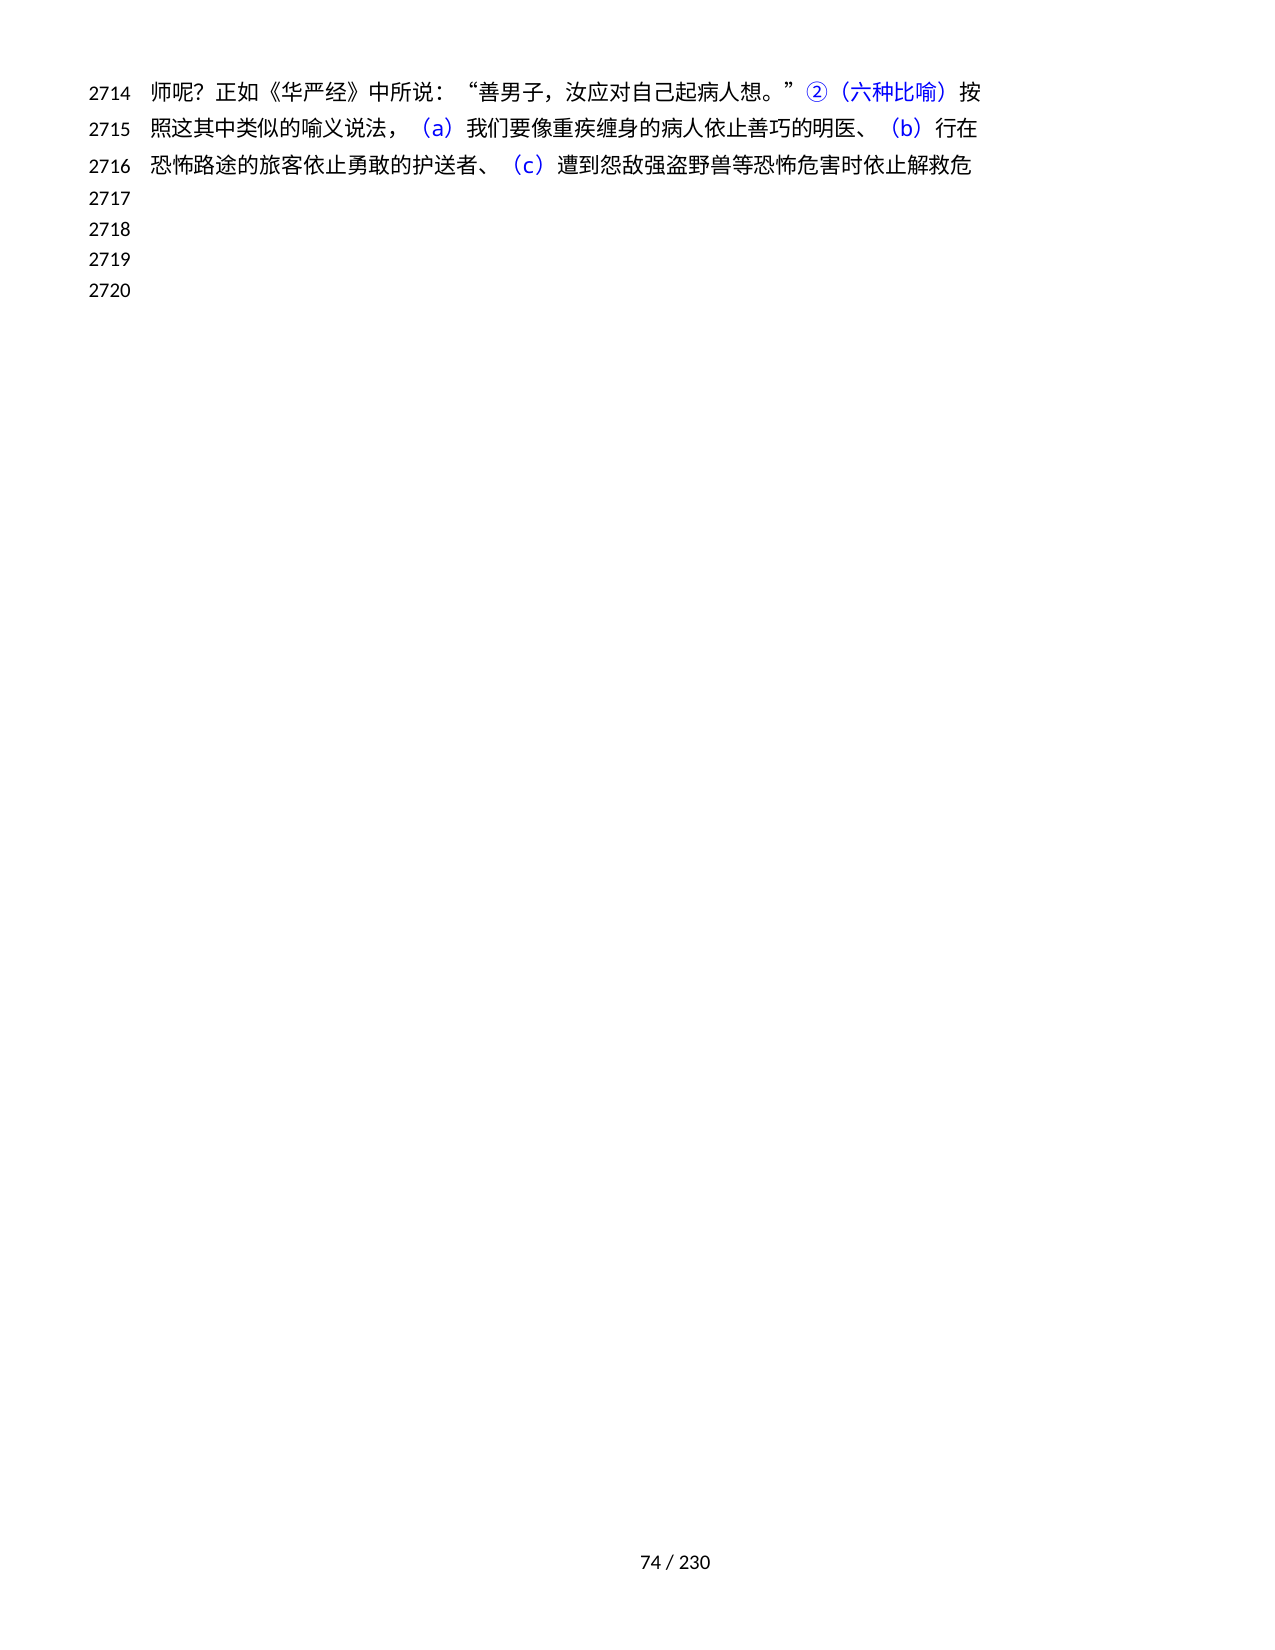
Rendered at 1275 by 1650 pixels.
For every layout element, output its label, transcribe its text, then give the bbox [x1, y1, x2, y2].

text 照这其中类似的喻义说法，（a）我们要像重疾缠身的病人依止善巧的明医、（b）行在 [150, 111, 1200, 143]
text 恐怖路途的旅客依止勇敢的护送者、（c）遭到怨敌强盗野兽等恐怖危害时依止解救危 [150, 148, 1200, 179]
text 师呢？正如《华严经》中所说：“善男子，汝应对自己起病人想。”②（六种比喻）按 [150, 75, 1200, 107]
